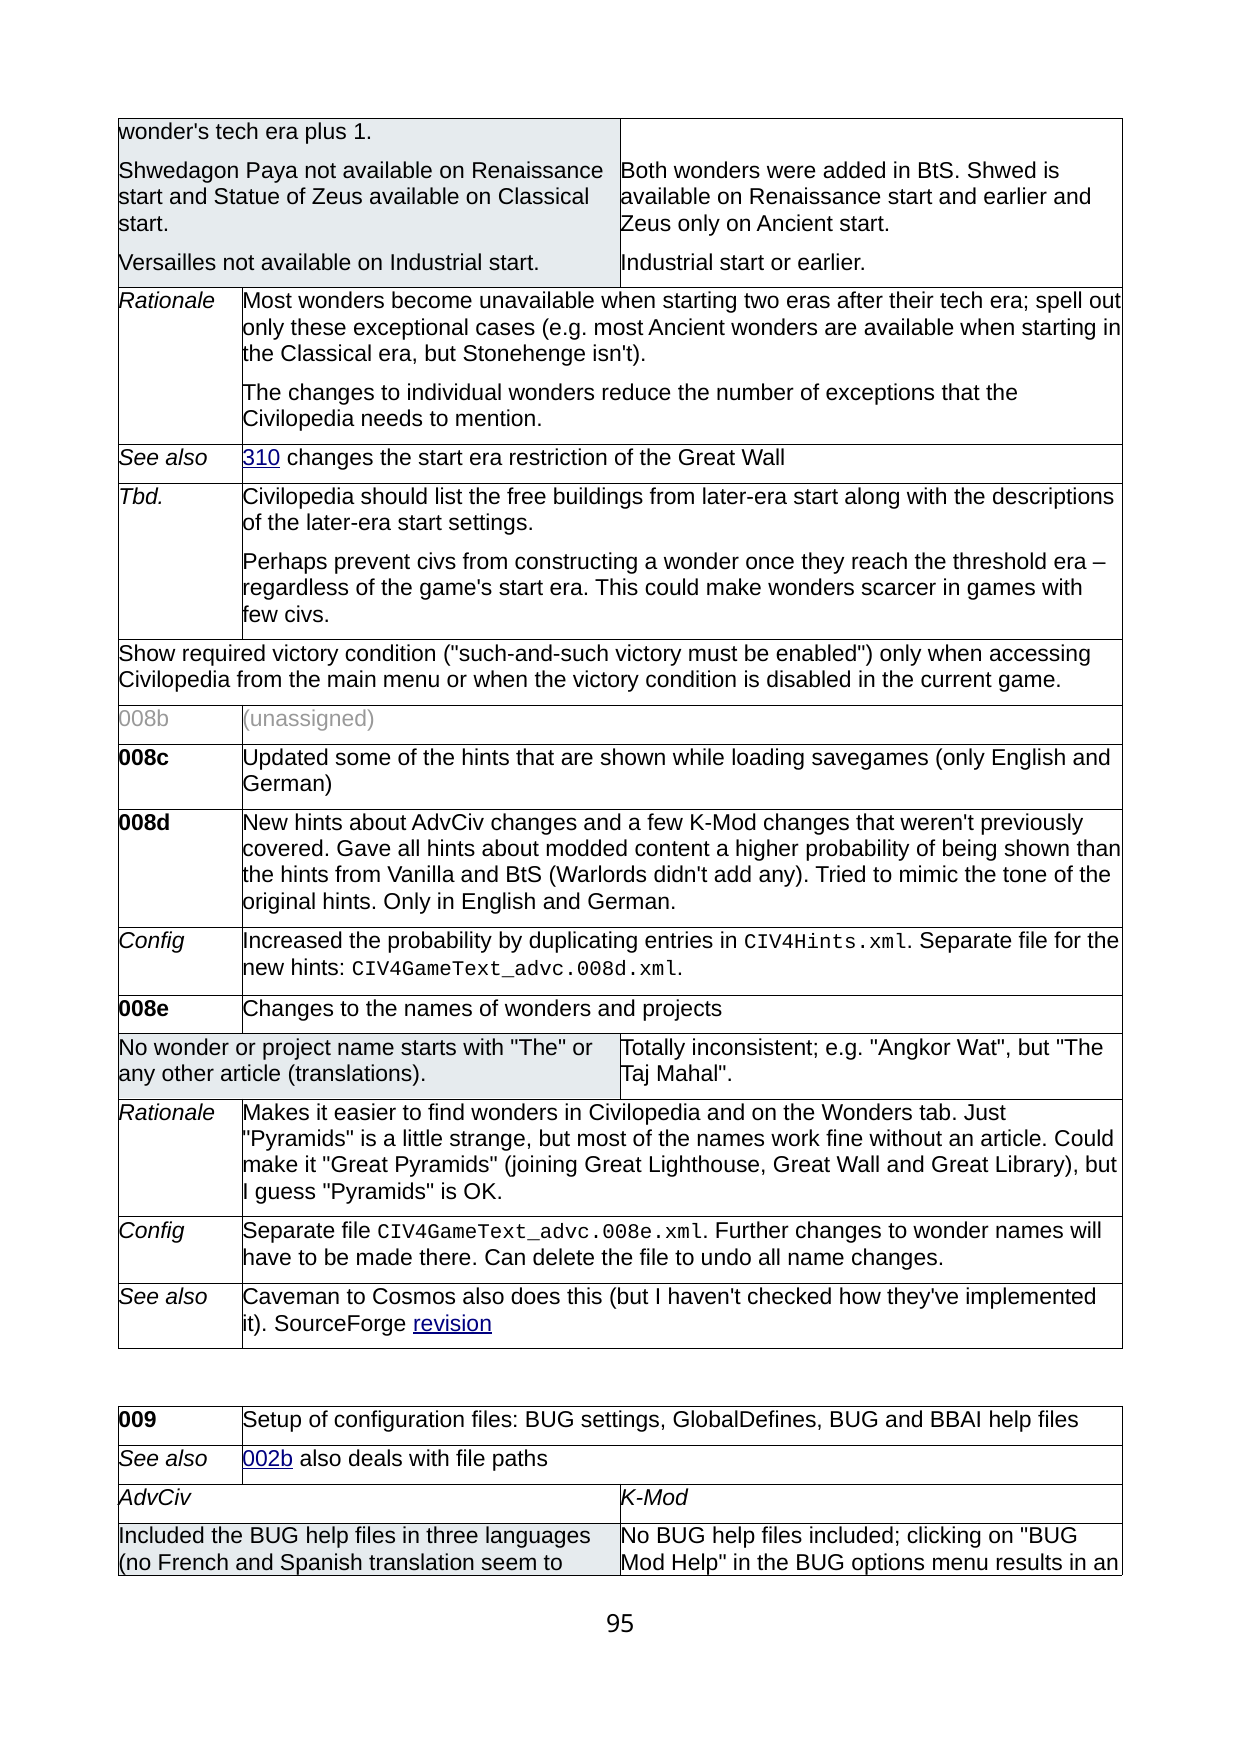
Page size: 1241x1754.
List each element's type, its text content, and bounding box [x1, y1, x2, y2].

table_cell 008b [119, 706, 242, 743]
table_cell Makes it easier to find wonders in Civilopedia and on the Wonders tab. Just "Pyramids" is a little strange, but most of the names work fine without an article. Could make it "Great Pyramids" (joining Great Lighthouse, Great Wall and Great Library), but I guess "Pyramids" is OK. [243, 1100, 1122, 1216]
table_cell Civilopedia should list the free buildings from later-era start along with the descriptions of the later-era start settings. Perhaps prevent civs from constructing a wonder once they reach the threshold era – regardless of the game's start era. This could make wonders scarcer in games with few civs. [243, 484, 1122, 639]
table_cell Rationale [119, 1100, 242, 1216]
table_cell See also [119, 445, 242, 483]
table_cell No BUG help files included; clicking on "BUG Mod Help" in the BUG options menu results in an [621, 1524, 1122, 1575]
table_cell 008e [119, 996, 242, 1033]
table_cell Changes to the names of wonders and projects [243, 996, 1122, 1033]
table_cell Increased the probability by duplicating entries in CIV4Hints.xml. Separate file for the new hints: CIV4GameText_advc.008d.xml. [243, 928, 1122, 994]
table_cell Updated some of the hints that are shown while loading savegames (only English and German) [243, 745, 1122, 809]
table_cell Config [119, 928, 242, 994]
table_cell Caveman to Cosmos also does this (but I haven't checked how they've implemented it). SourceForge revision [243, 1284, 1122, 1348]
table_cell Tbd. [119, 484, 242, 639]
table_cell 002b also deals with file paths [243, 1446, 1122, 1483]
table_cell Most wonders become unavailable when starting two eras after their tech era; spell out only these exceptional cases (e.g. most Ancient wonders are available when starting in the Classical era, but Stonehenge isn't). The changes to individual wonders reduce the number of exceptions that the Civilopedia needs to mention. [243, 288, 1122, 444]
table_header 009 [119, 1407, 242, 1445]
table_cell (unassigned) [243, 706, 1122, 743]
table_cell No wonder or project name starts with "The" or any other article (translations). [119, 1034, 620, 1098]
table_cell AdvCiv [119, 1485, 620, 1522]
table_cell Rationale [119, 288, 242, 444]
table_cell wonder's tech era plus 1. Shwedagon Paya not available on Renaissance start and Statue of Zeus available on Classical start. Versailles not available on Industrial start. [119, 119, 620, 287]
table_cell Separate file CIV4GameText_advc.008e.xml. Further changes to wonder names will have to be made there. Can delete the file to undo all name changes. [243, 1217, 1122, 1283]
table_cell See also [119, 1446, 242, 1483]
table_cell 310 changes the start era restriction of the Great Wall [243, 445, 1122, 483]
table_cell 008c [119, 745, 242, 809]
table_cell Totally inconsistent; e.g. "Angkor Wat", but "The Taj Mahal". [621, 1034, 1122, 1098]
table_cell 008d [119, 810, 242, 927]
table_cell Both wonders were added in BtS. Shwed is available on Renaissance start and earlier and Zeus only on Ancient start. Industrial start or earlier. [621, 119, 1122, 287]
table_cell See also [119, 1284, 242, 1348]
table_cell New hints about AdvCiv changes and a few K-Mod changes that weren't previously covered. Gave all hints about modded content a higher probability of being shown than the hints from Vanilla and BtS (Warlords didn't add any). Tried to mimic the tone of the original hints. Only in English and German. [243, 810, 1122, 927]
table_cell Included the BUG help files in three languages (no French and Spanish translation seem to [119, 1524, 620, 1575]
table_cell Show required victory condition ("such-and-such victory must be enabled") only when accessing Civilopedia from the main menu or when the victory condition is disabled in the current game. [119, 640, 1122, 704]
table_cell Config [119, 1217, 242, 1283]
table_header Setup of configuration files: BUG settings, GlobalDefines, BUG and BBAI help files [243, 1407, 1122, 1445]
table_cell K-Mod [621, 1485, 1122, 1522]
